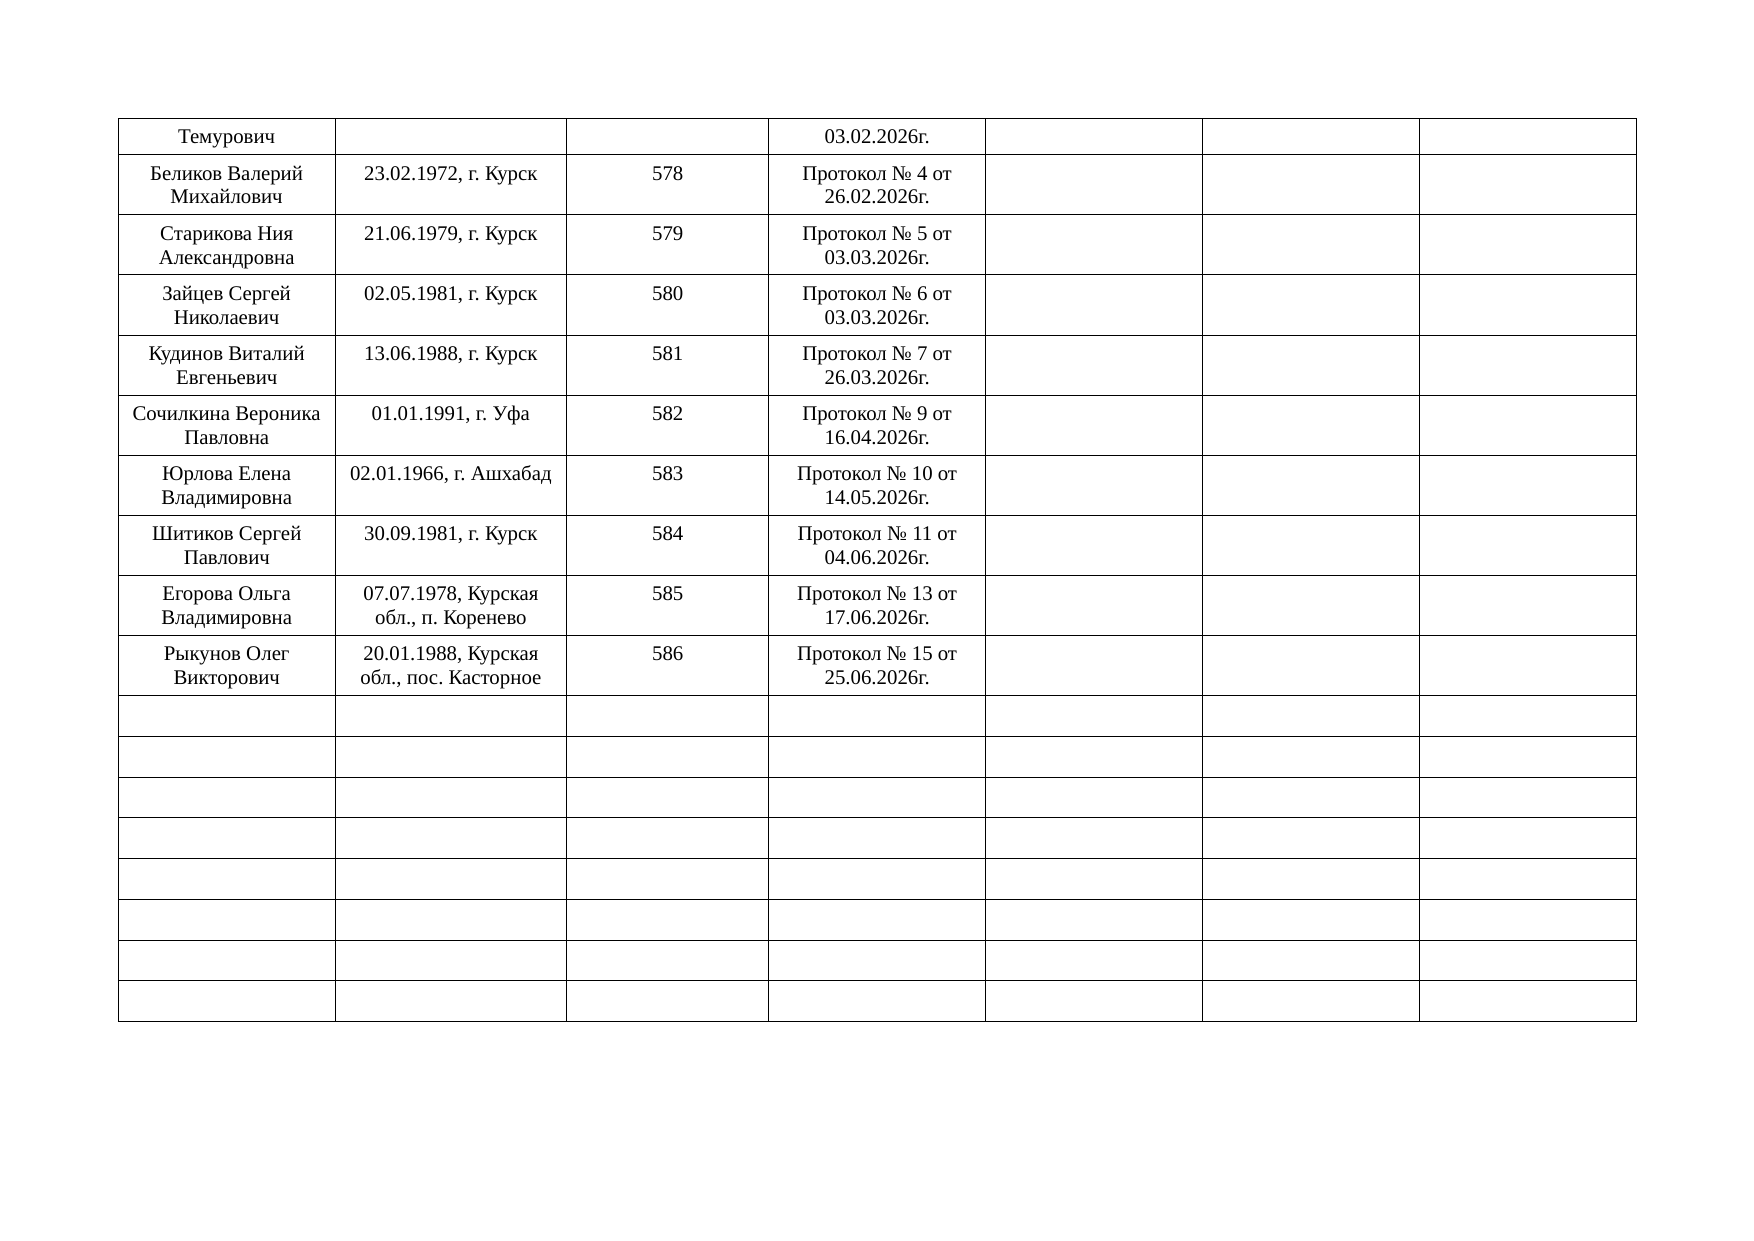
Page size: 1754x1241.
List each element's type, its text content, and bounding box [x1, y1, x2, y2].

table_cell Зайцев Сергей Николаевич [119, 275, 335, 334]
table_cell [567, 818, 768, 858]
table_cell Протокол № 6 от 03.03.2026г. [769, 275, 985, 334]
table_cell [986, 456, 1202, 515]
table_cell [567, 119, 768, 154]
table_cell [1203, 859, 1419, 899]
table_cell Кудинов Виталий Евгеньевич [119, 336, 335, 394]
table_cell [1420, 900, 1636, 939]
table_cell [1203, 275, 1419, 334]
table_cell [769, 818, 985, 858]
table_cell [1420, 778, 1636, 817]
table_cell [119, 696, 335, 736]
table_cell [336, 696, 566, 736]
table_cell 02.01.1966, г. Ашхабад [336, 456, 566, 515]
table_cell [1420, 215, 1636, 274]
table_cell 23.02.1972, г. Курск [336, 155, 566, 214]
table_cell [1420, 981, 1636, 1021]
table_cell 586 [567, 636, 768, 695]
table_cell [1203, 941, 1419, 980]
table_cell [1203, 576, 1419, 635]
table_cell [986, 119, 1202, 154]
table_cell [336, 818, 566, 858]
table_cell [1420, 737, 1636, 777]
table_cell [336, 778, 566, 817]
table_cell [1203, 778, 1419, 817]
table_cell [119, 900, 335, 939]
table_cell [1203, 818, 1419, 858]
table_cell [567, 737, 768, 777]
table_cell [769, 737, 985, 777]
table_cell 03.02.2026г. [769, 119, 985, 154]
table_cell [769, 941, 985, 980]
table_cell [986, 155, 1202, 214]
table_cell 21.06.1979, г. Курск [336, 215, 566, 274]
table_cell Протокол № 10 от 14.05.2026г. [769, 456, 985, 515]
table_cell [1420, 119, 1636, 154]
table_cell 584 [567, 516, 768, 575]
table_cell [1203, 456, 1419, 515]
table_cell Протокол № 4 от 26.02.2026г. [769, 155, 985, 214]
table_cell [986, 336, 1202, 394]
table_cell [1203, 215, 1419, 274]
table_cell Протокол № 13 от 17.06.2026г. [769, 576, 985, 635]
table_cell [1203, 636, 1419, 695]
table_cell Старикова Ния Александровна [119, 215, 335, 274]
table_cell [119, 737, 335, 777]
table_cell [769, 778, 985, 817]
table_cell 583 [567, 456, 768, 515]
table_cell [1420, 275, 1636, 334]
table_cell [769, 696, 985, 736]
table_cell [1203, 516, 1419, 575]
table_cell [567, 859, 768, 899]
table_cell 579 [567, 215, 768, 274]
table_cell [119, 778, 335, 817]
table_cell 01.01.1991, г. Уфа [336, 396, 566, 455]
table_cell [567, 941, 768, 980]
table_cell [769, 859, 985, 899]
table_cell [986, 941, 1202, 980]
table_cell Протокол № 5 от 03.03.2026г. [769, 215, 985, 274]
table_cell [986, 900, 1202, 939]
table_cell [119, 818, 335, 858]
table_cell [336, 941, 566, 980]
table_cell [986, 636, 1202, 695]
table_cell [567, 981, 768, 1021]
table_cell [769, 981, 985, 1021]
table_cell [1203, 900, 1419, 939]
table_cell Сочилкина Вероника Павловна [119, 396, 335, 455]
table_cell Рыкунов Олег Викторович [119, 636, 335, 695]
table_cell 581 [567, 336, 768, 394]
table_cell [986, 737, 1202, 777]
table_cell [986, 778, 1202, 817]
table_cell [986, 981, 1202, 1021]
table_cell Беликов Валерий Михайлович [119, 155, 335, 214]
table_cell [1420, 941, 1636, 980]
table_cell [119, 941, 335, 980]
table_cell [1420, 636, 1636, 695]
table_cell [1203, 119, 1419, 154]
table_cell [336, 119, 566, 154]
table_cell 30.09.1981, г. Курск [336, 516, 566, 575]
table_cell 582 [567, 396, 768, 455]
table_cell [336, 859, 566, 899]
table_cell Юрлова Елена Владимировна [119, 456, 335, 515]
table_cell Протокол № 15 от 25.06.2026г. [769, 636, 985, 695]
table_cell [986, 396, 1202, 455]
table_cell Протокол № 11 от 04.06.2026г. [769, 516, 985, 575]
table_cell [567, 778, 768, 817]
table_cell [119, 859, 335, 899]
table_cell Шитиков Сергей Павлович [119, 516, 335, 575]
table_cell [986, 818, 1202, 858]
table_cell [1420, 818, 1636, 858]
table_cell [1420, 696, 1636, 736]
table_cell [1420, 336, 1636, 394]
table_cell [986, 576, 1202, 635]
table_cell [119, 981, 335, 1021]
table_cell 07.07.1978, Курская обл., п. Коренево [336, 576, 566, 635]
table_cell [1203, 696, 1419, 736]
table_cell [986, 215, 1202, 274]
table_cell [986, 275, 1202, 334]
table_cell [336, 737, 566, 777]
table_cell 13.06.1988, г. Курск [336, 336, 566, 394]
table_cell [1203, 981, 1419, 1021]
table_cell Егорова Ольга Владимировна [119, 576, 335, 635]
table_cell [567, 696, 768, 736]
table_cell [1420, 155, 1636, 214]
table_cell 20.01.1988, Курская обл., пос. Касторное [336, 636, 566, 695]
table_cell [1203, 737, 1419, 777]
table_cell [1420, 859, 1636, 899]
table_cell [1203, 155, 1419, 214]
table_cell [1420, 456, 1636, 515]
table_cell [336, 900, 566, 939]
table_cell [1420, 576, 1636, 635]
table_cell 580 [567, 275, 768, 334]
table_cell [986, 516, 1202, 575]
table_cell [769, 900, 985, 939]
table_cell [336, 981, 566, 1021]
table_cell 02.05.1981, г. Курск [336, 275, 566, 334]
table_cell [1203, 396, 1419, 455]
table_cell [1420, 396, 1636, 455]
table_cell [1203, 336, 1419, 394]
table_cell 578 [567, 155, 768, 214]
table_cell [986, 859, 1202, 899]
table_cell Темурович [119, 119, 335, 154]
table_cell [1420, 516, 1636, 575]
table_cell [567, 900, 768, 939]
table_cell Протокол № 9 от 16.04.2026г. [769, 396, 985, 455]
table_cell Протокол № 7 от 26.03.2026г. [769, 336, 985, 394]
table_cell [986, 696, 1202, 736]
table_cell 585 [567, 576, 768, 635]
